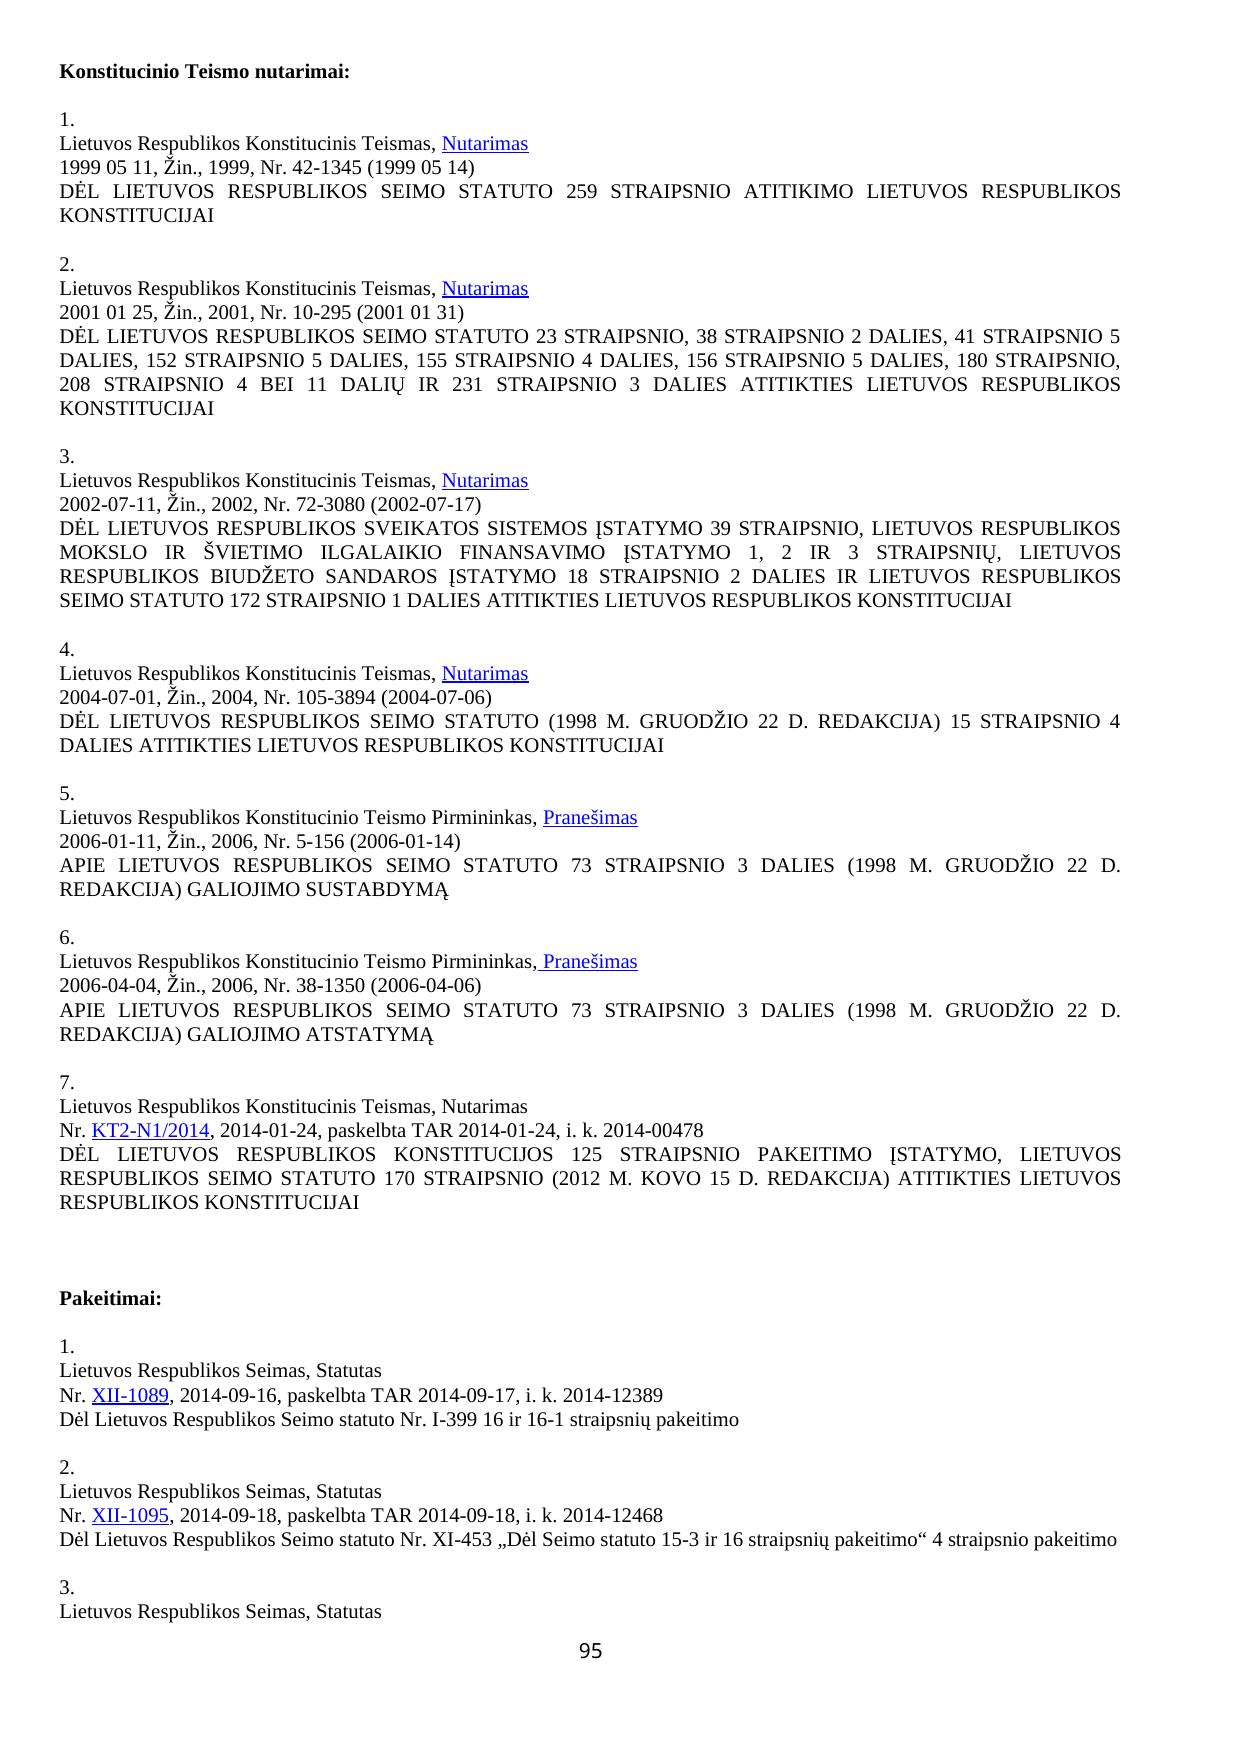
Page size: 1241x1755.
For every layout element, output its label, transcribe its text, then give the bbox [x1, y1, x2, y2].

text Lietuvos Respublikos Konstitucinis Teismas, Nutarimas [59, 131, 1122, 155]
text 2002-07-11, Žin., 2002, Nr. 72-3080 (2002-07-17) [59, 492, 1122, 516]
text Dėl Lietuvos Respublikos Seimo statuto Nr. I-399 16 ir 16-1 straipsnių pakeitimo [59, 1407, 1122, 1431]
text APIE LIETUVOS RESPUBLIKOS SEIMO STATUTO 73 STRAIPSNIO 3 DALIES (1998 M. GRUODŽIO 22 D. REDAKCIJA) GALIOJIMO ATSTATYMĄ [59, 997, 1122, 1046]
text 6. [59, 925, 1122, 949]
text 2. [59, 1455, 1122, 1479]
text Lietuvos Respublikos Konstitucinio Teismo Pirmininkas, Pranešimas [59, 805, 1122, 829]
text 2004-07-01, Žin., 2004, Nr. 105-3894 (2004-07-06) [59, 685, 1122, 709]
text Nr. XII-1089, 2014-09-16, paskelbta TAR 2014-09-17, i. k. 2014-12389 [59, 1382, 1122, 1407]
text Lietuvos Respublikos Konstitucinio Teismo Pirmininkas, Pranešimas [59, 949, 1122, 973]
text Lietuvos Respublikos Seimas, Statutas [59, 1358, 1122, 1382]
text 4. [59, 637, 1122, 661]
text 2006-01-11, Žin., 2006, Nr. 5-156 (2006-01-14) [59, 829, 1122, 853]
text Konstitucinio Teismo nutarimai: [59, 59, 1122, 83]
text DĖL LIETUVOS RESPUBLIKOS SEIMO STATUTO (1998 M. GRUODŽIO 22 D. REDAKCIJA) 15 STRAIPSNIO 4 DALIES ATITIKTIES LIETUVOS RESPUBLIKOS KONSTITUCIJAI [59, 709, 1122, 757]
text Pakeitimai: [59, 1286, 1122, 1310]
text 3. [59, 444, 1122, 468]
text APIE LIETUVOS RESPUBLIKOS SEIMO STATUTO 73 STRAIPSNIO 3 DALIES (1998 M. GRUODŽIO 22 D. REDAKCIJA) GALIOJIMO SUSTABDYMĄ [59, 853, 1122, 901]
text Nr. KT2-N1/2014, 2014-01-24, paskelbta TAR 2014-01-24, i. k. 2014-00478 [59, 1118, 1122, 1142]
text 3. [59, 1575, 1122, 1599]
text Lietuvos Respublikos Konstitucinis Teismas, Nutarimas [59, 1094, 1122, 1118]
text 1. [59, 107, 1122, 131]
text 5. [59, 781, 1122, 805]
text 2. [59, 252, 1122, 276]
text DĖL LIETUVOS RESPUBLIKOS SEIMO STATUTO 259 STRAIPSNIO ATITIKIMO LIETUVOS RESPUBLIKOS KONSTITUCIJAI [59, 179, 1122, 227]
text Nr. XII-1095, 2014-09-18, paskelbta TAR 2014-09-18, i. k. 2014-12468 [59, 1503, 1122, 1527]
text DĖL LIETUVOS RESPUBLIKOS SEIMO STATUTO 23 STRAIPSNIO, 38 STRAIPSNIO 2 DALIES, 41 STRAIPSNIO 5 DALIES, 152 STRAIPSNIO 5 DALIES, 155 STRAIPSNIO 4 DALIES, 156 STRAIPSNIO 5 DALIES, 180 STRAIPSNIO, 208 STRAIPSNIO 4 BEI 11 DALIŲ IR 231 STRAIPSNIO 3 DALIES ATITIKTIES LIETUVOS RESPUBLIKOS KONSTITUCIJAI [59, 324, 1122, 420]
text Dėl Lietuvos Respublikos Seimo statuto Nr. XI-453 „Dėl Seimo statuto 15-3 ir 16 straipsnių pakeitimo“ 4 straipsnio pakeitimo [59, 1527, 1122, 1551]
text Lietuvos Respublikos Konstitucinis Teismas, Nutarimas [59, 661, 1122, 685]
text 1. [59, 1334, 1122, 1358]
text DĖL LIETUVOS RESPUBLIKOS SVEIKATOS SISTEMOS ĮSTATYMO 39 STRAIPSNIO, LIETUVOS RESPUBLIKOS MOKSLO IR ŠVIETIMO ILGALAIKIO FINANSAVIMO ĮSTATYMO 1, 2 IR 3 STRAIPSNIŲ, LIETUVOS RESPUBLIKOS BIUDŽETO SANDAROS ĮSTATYMO 18 STRAIPSNIO 2 DALIES IR LIETUVOS RESPUBLIKOS SEIMO STATUTO 172 STRAIPSNIO 1 DALIES ATITIKTIES LIETUVOS RESPUBLIKOS KONSTITUCIJAI [59, 516, 1122, 612]
text 2006-04-04, Žin., 2006, Nr. 38-1350 (2006-04-06) [59, 973, 1122, 997]
text 1999 05 11, Žin., 1999, Nr. 42-1345 (1999 05 14) [59, 155, 1122, 179]
text Lietuvos Respublikos Seimas, Statutas [59, 1479, 1122, 1503]
text 2001 01 25, Žin., 2001, Nr. 10-295 (2001 01 31) [59, 300, 1122, 324]
text Lietuvos Respublikos Seimas, Statutas [59, 1599, 1122, 1623]
text DĖL LIETUVOS RESPUBLIKOS KONSTITUCIJOS 125 STRAIPSNIO PAKEITIMO ĮSTATYMO, LIETUVOS RESPUBLIKOS SEIMO STATUTO 170 STRAIPSNIO (2012 M. KOVO 15 D. REDAKCIJA) ATITIKTIES LIETUVOS RESPUBLIKOS KONSTITUCIJAI [59, 1142, 1122, 1214]
text Lietuvos Respublikos Konstitucinis Teismas, Nutarimas [59, 468, 1122, 492]
text 7. [59, 1070, 1122, 1094]
text Lietuvos Respublikos Konstitucinis Teismas, Nutarimas [59, 276, 1122, 300]
